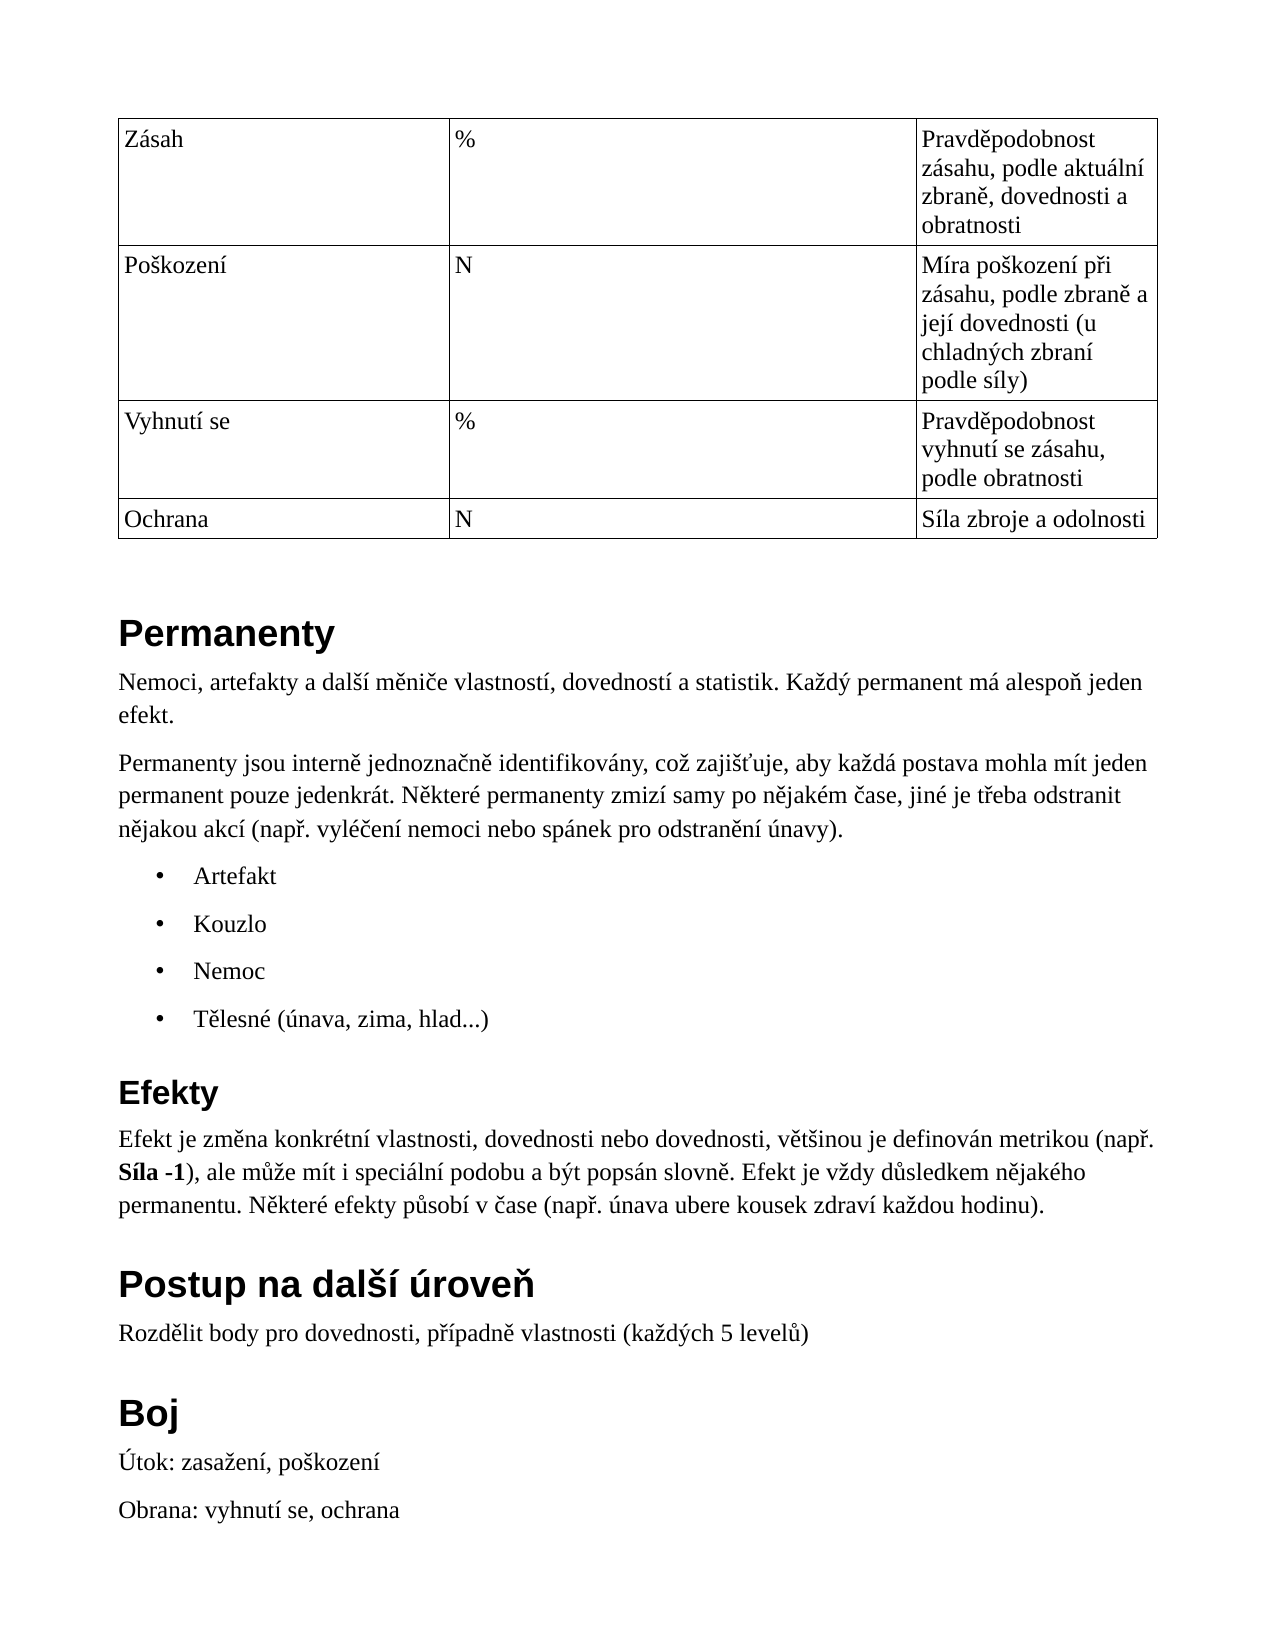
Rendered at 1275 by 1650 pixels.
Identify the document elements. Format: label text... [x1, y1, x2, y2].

table_cell Zásah [119, 119, 449, 245]
list Kouzlo [156, 909, 1157, 938]
subtitle Permanenty [118, 611, 1157, 654]
table_cell Vyhnutí se [119, 401, 449, 498]
subtitle Postup na další úroveň [118, 1262, 1157, 1306]
text Efekt je změna konkrétní vlastnosti, dovednosti nebo dovednosti, většinou je definován metrikou (např. Síla -1), ale může mít i speciální podobu a být popsán slovně. Efekt je vždy důsledkem nějakého permanentu. Některé efekty působí v čase (např. únava ubere kousek zdraví každou hodinu). [118, 1124, 1157, 1218]
text Nemoci, artefakty a další měniče vlastností, dovedností a statistik. Každý permanent má alespoň jeden efekt. [118, 667, 1157, 729]
table_cell Míra poškození při zásahu, podle zbraně a její dovednosti (u chladných zbraní podle síly) [917, 246, 1157, 400]
table_cell % [450, 401, 916, 498]
text Permanenty jsou interně jednoznačně identifikovány, což zajišťuje, aby každá postava mohla mít jeden permanent pouze jedenkrát. Některé permanenty zmizí samy po nějakém čase, jiné je třeba odstranit nějakou akcí (např. vyléčení nemoci nebo spánek pro odstranění únavy). [118, 748, 1157, 842]
table_cell Poškození [119, 246, 449, 400]
subtitle Efekty [118, 1072, 1157, 1111]
text Rozdělit body pro dovednosti, případně vlastnosti (každých 5 levelů) [118, 1318, 1157, 1347]
text Útok: zasažení, poškození [118, 1447, 1157, 1476]
table_cell % [450, 119, 916, 245]
text Obrana: vyhnutí se, ochrana [118, 1495, 1157, 1523]
list Artefakt [156, 861, 1157, 890]
list Nemoc [156, 956, 1157, 985]
table_cell Pravděpodobnost zásahu, podle aktuální zbraně, dovednosti a obratnosti [917, 119, 1157, 245]
subtitle Boj [118, 1391, 1157, 1435]
table_cell Síla zbroje a odolnosti [917, 499, 1157, 538]
table_cell N [450, 499, 916, 538]
list Tělesné (únava, zima, hlad...) [156, 1004, 1157, 1033]
table_cell N [450, 246, 916, 400]
table_cell Ochrana [119, 499, 449, 538]
table_cell Pravděpodobnost vyhnutí se zásahu, podle obratnosti [917, 401, 1157, 498]
